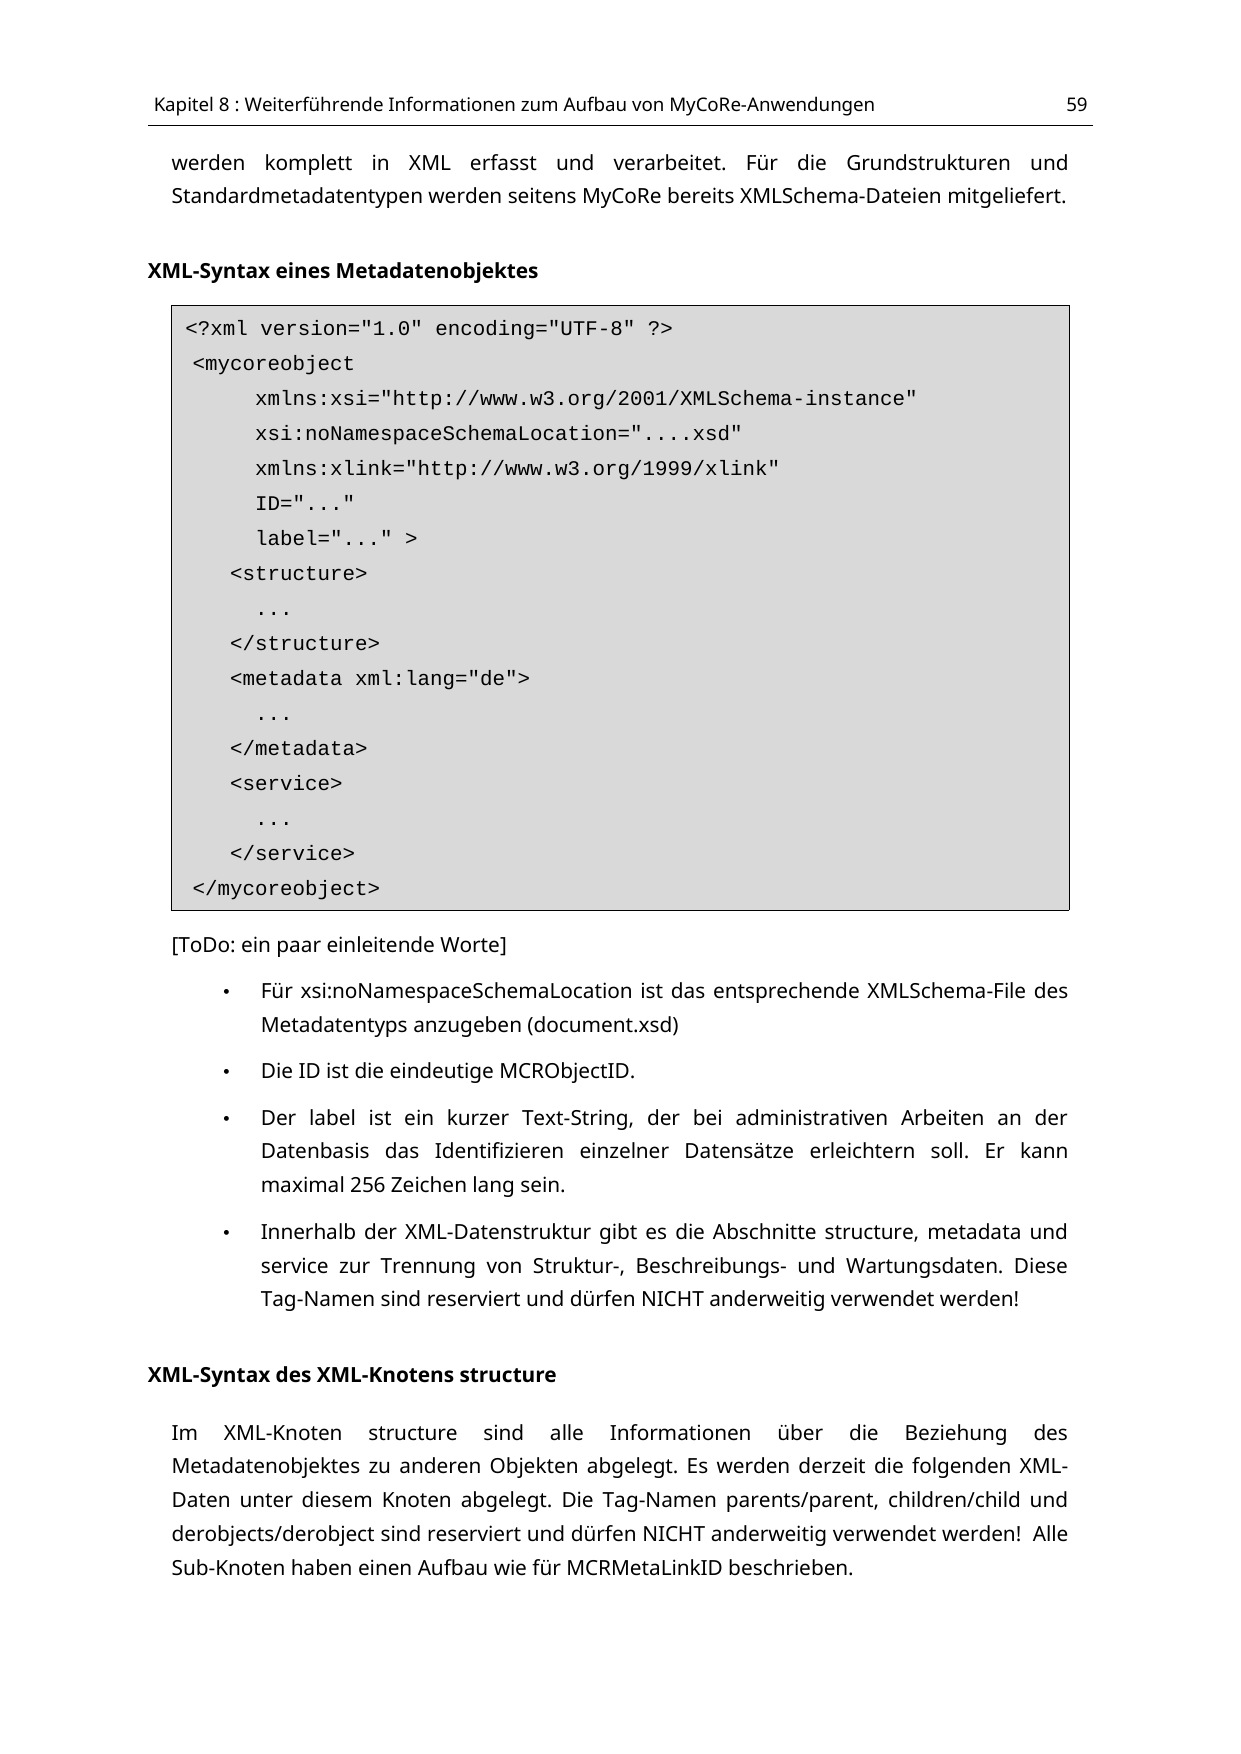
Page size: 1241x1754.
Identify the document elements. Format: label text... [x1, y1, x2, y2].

text label="..." > [172, 520, 1069, 552]
list Die ID ist die eindeutige MCRObjectID. [185, 1056, 1069, 1085]
text werden komplett in XML erfasst und verarbeitet. Für die Grundstrukturen und Standardmetadatentypen werden seitens MyCoRe bereits XMLSchema-Dateien mitgeliefert. [171, 148, 1069, 210]
list Der label ist ein kurzer Text-String, der bei administrativen Arbeiten an der Datenbasis das Identifizieren einzelner Datensätze erleichtern soll. Er kann maximal 256 Zeichen lang sein. [185, 1103, 1069, 1199]
text xsi:noNamespaceSchemaLocation="....xsd" [172, 415, 1069, 447]
text </structure> [172, 625, 1069, 657]
text </mycoreobject> [172, 870, 1069, 910]
text <metadata xml:lang="de"> [172, 660, 1069, 692]
text </service> [172, 835, 1069, 867]
text ... [172, 800, 1069, 832]
list Für xsi:noNamespaceSchemaLocation ist das entsprechende XMLSchema-File des Metadatentyps anzugeben (document.xsd) [185, 976, 1069, 1038]
subtitle XML-Syntax des XML-Knotens structure [148, 1360, 1092, 1389]
text ID="..." [172, 485, 1069, 517]
subtitle XML-Syntax eines Metadatenobjektes [148, 257, 1092, 285]
text [ToDo: ein paar einleitende Worte] [171, 931, 1069, 959]
text Im XML-Knoten structure sind alle Informationen über die Beziehung des Metadatenobjektes zu anderen Objekten abgelegt. Es werden derzeit die folgenden XML-Daten unter diesem Knoten abgelegt. Die Tag-Namen parents/parent, children/child und derobjects/derobject sind reserviert und dürfen NICHT anderweitig verwendet werden! Alle Sub-Knoten haben einen Aufbau wie für MCRMetaLinkID beschrieben. [171, 1418, 1069, 1581]
text <structure> [172, 555, 1069, 587]
text <mycoreobject [172, 345, 1069, 377]
text </metadata> [172, 730, 1069, 762]
text xmlns:xlink="http://www.w3.org/1999/xlink" [172, 450, 1069, 482]
text xmlns:xsi="http://www.w3.org/2001/XMLSchema-instance" [172, 380, 1069, 412]
text ... [172, 590, 1069, 622]
text ... [172, 695, 1069, 727]
text <?xml version="1.0" encoding="UTF-8" ?> [172, 306, 1069, 342]
text <service> [172, 765, 1069, 797]
list Innerhalb der XML-Datenstruktur gibt es die Abschnitte structure, metadata und service zur Trennung von Struktur-, Beschreibungs- und Wartungsdaten. Diese Tag-Namen sind reserviert und dürfen NICHT anderweitig verwendet werden! [185, 1217, 1069, 1313]
